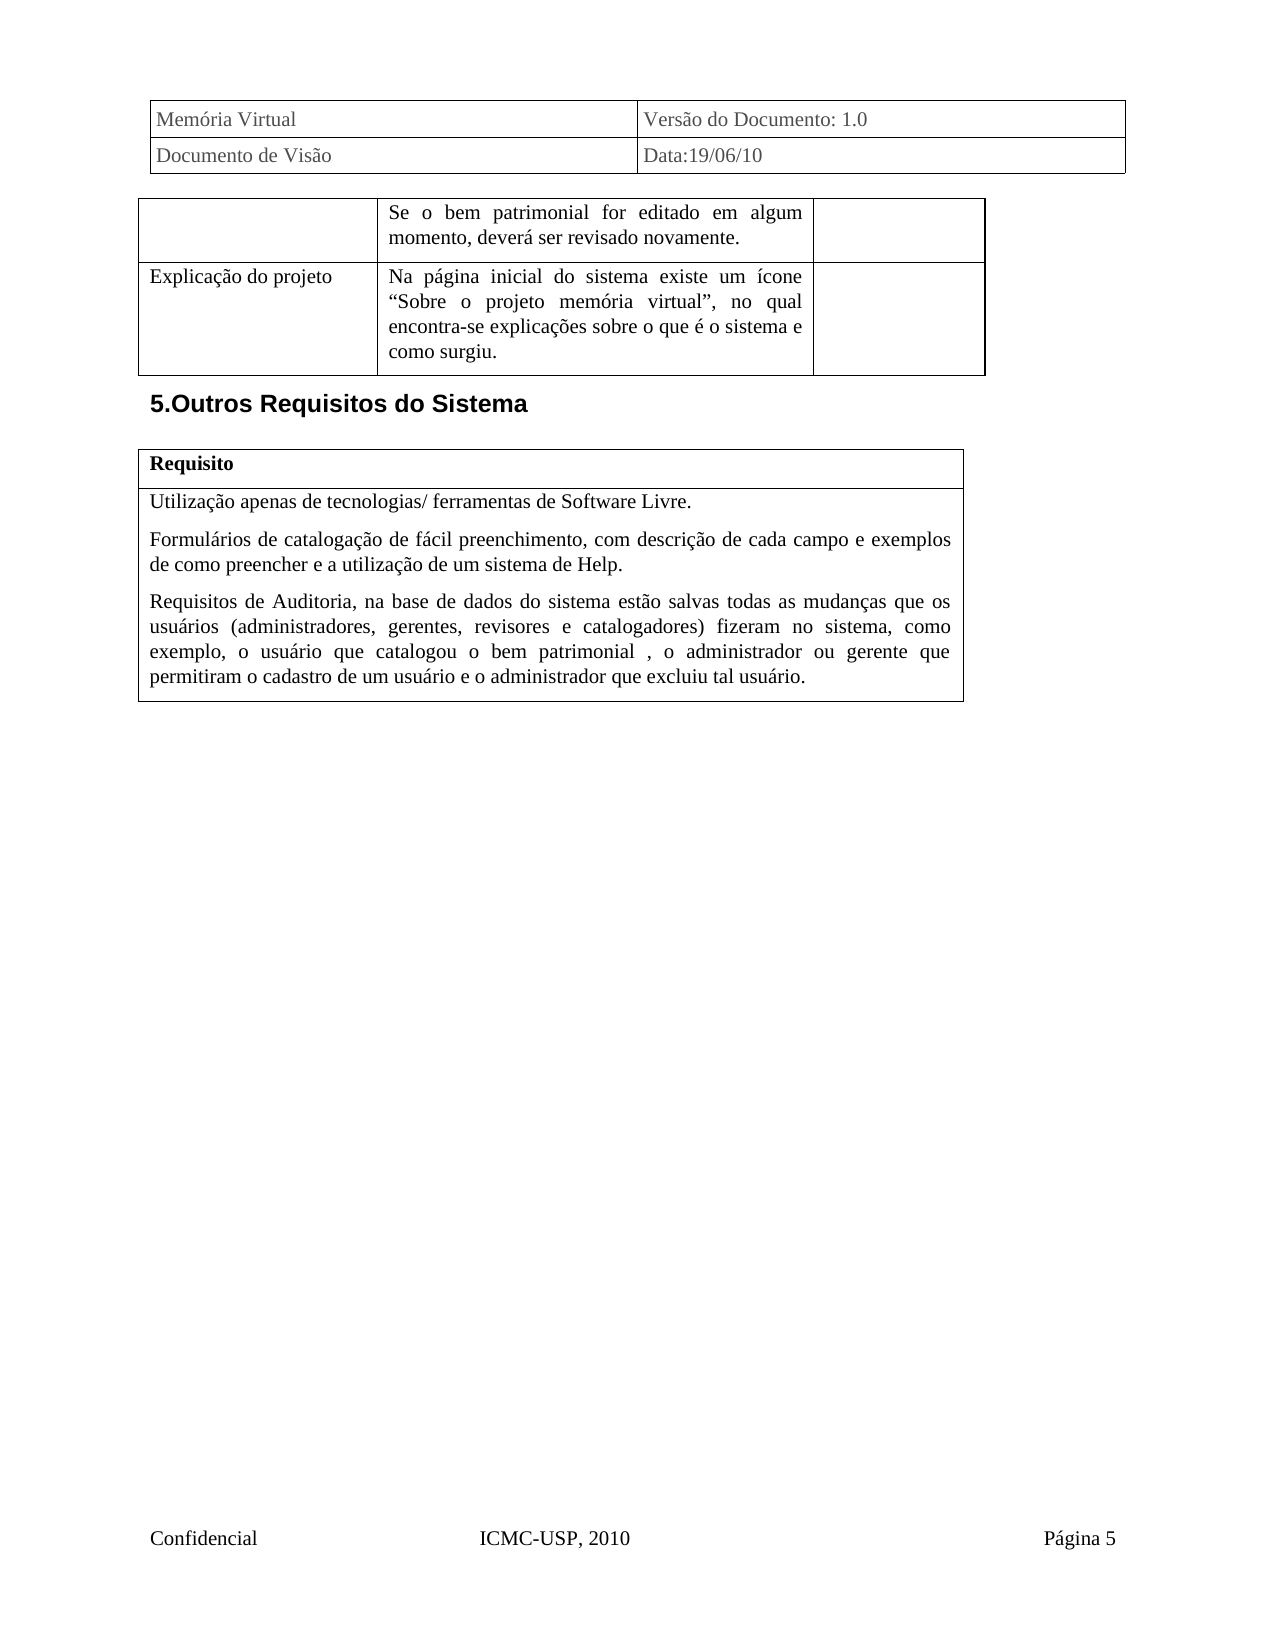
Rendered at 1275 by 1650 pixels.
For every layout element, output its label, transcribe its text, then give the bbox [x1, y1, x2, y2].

table_header Requisito [139, 450, 963, 487]
table_cell Na página inicial do sistema existe um ícone “Sobre o projeto memória virtual”, no qual encontra-se explicações sobre o que é o sistema e como surgiu. [378, 263, 813, 375]
subtitle Outros Requisitos do Sistema [150, 389, 1125, 418]
table_cell Se o bem patrimonial for editado em algum momento, deverá ser revisado novamente. [378, 199, 813, 262]
table_cell [139, 199, 377, 262]
table_cell [814, 199, 984, 262]
table_cell [814, 263, 984, 375]
table_cell Explicação do projeto [139, 263, 377, 375]
table_cell Utilização apenas de tecnologias/ ferramentas de Software Livre. Formulários de catalogação de fácil preenchimento, com descrição de cada campo e exemplos de como preencher e a utilização de um sistema de Help. Requisitos de Auditoria, na base de dados do sistema estão salvas todas as mudanças que os usuários (administradores, gerentes, revisores e catalogadores) fizeram no sistema, como exemplo, o usuário que catalogou o bem patrimonial , o administrador ou gerente que permitiram o cadastro de um usuário e o administrador que excluiu tal usuário. [139, 489, 963, 701]
